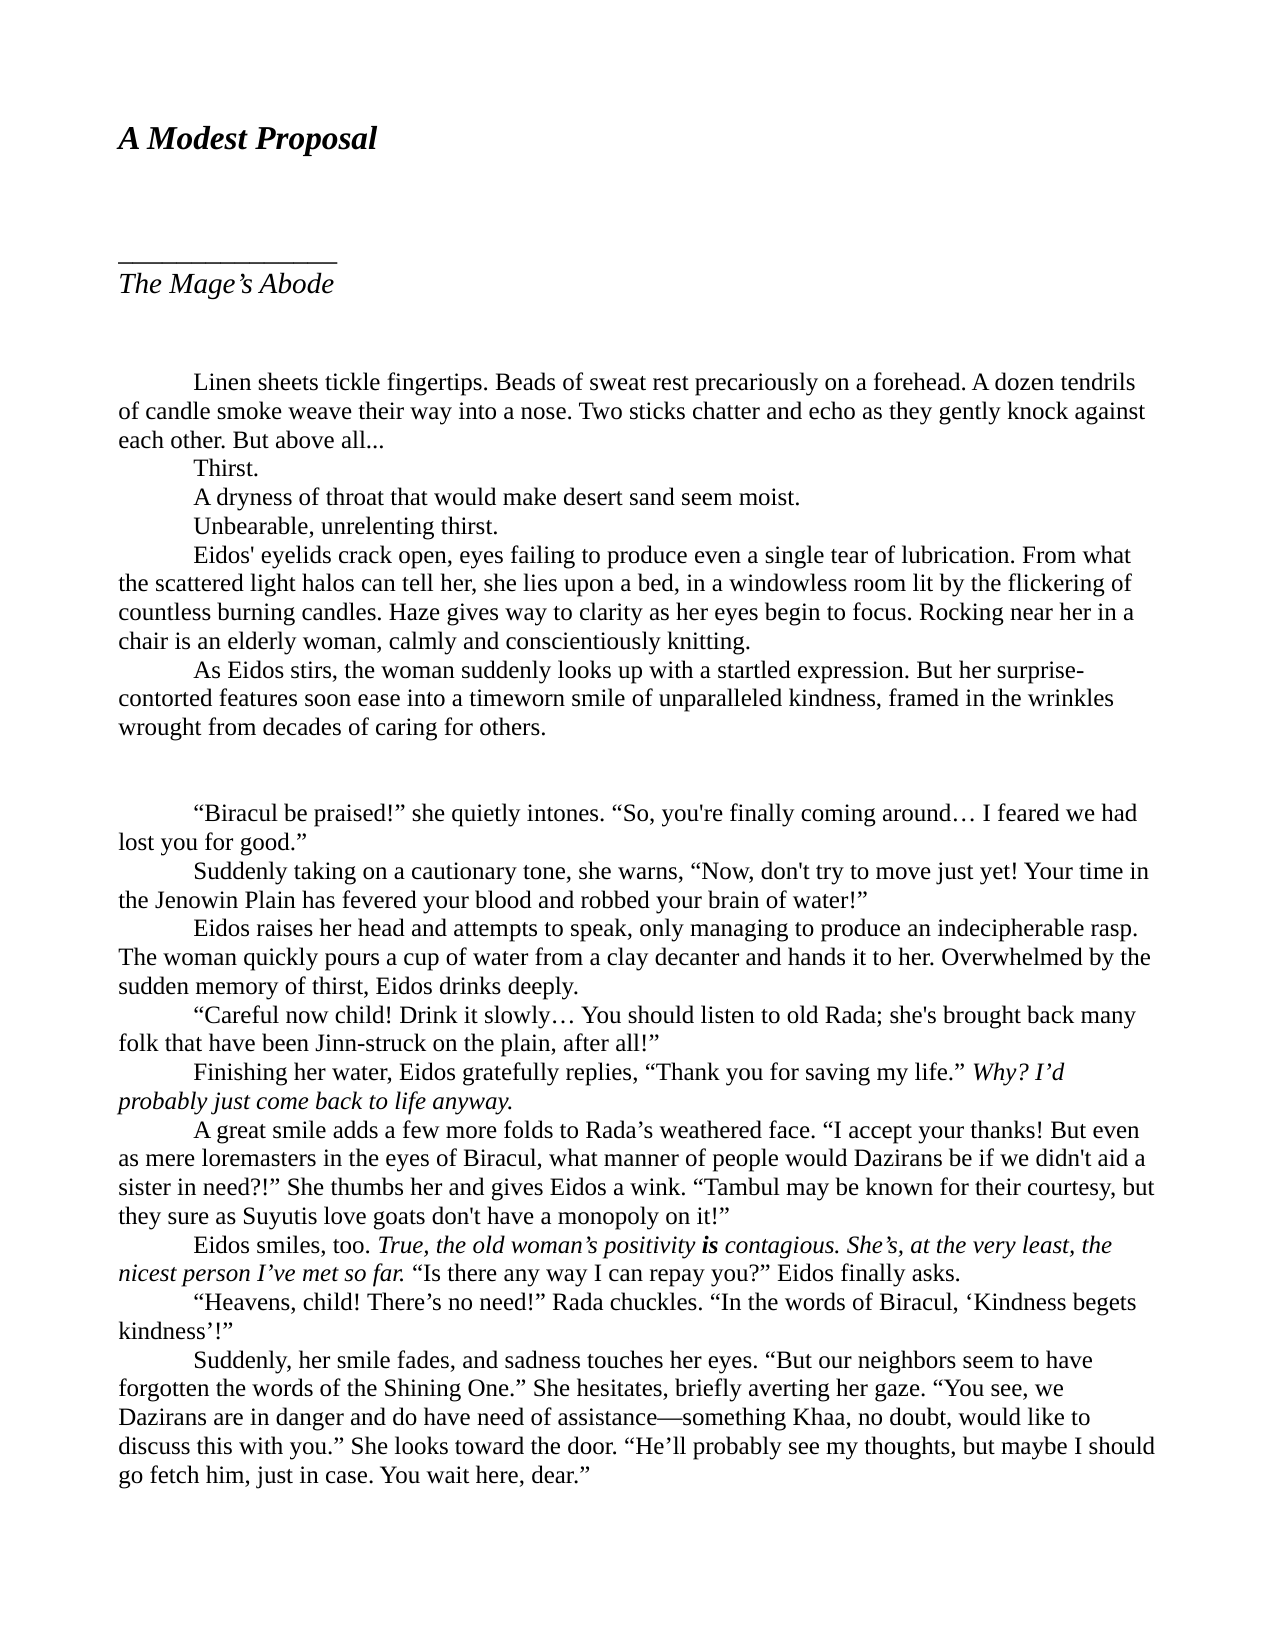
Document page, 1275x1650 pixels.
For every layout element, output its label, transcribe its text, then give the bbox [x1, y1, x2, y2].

text A dryness of throat that would make desert sand seem moist. [118, 482, 1157, 511]
text The Mage’s Abode [118, 267, 1157, 300]
text “Heavens, child! There’s no need!” Rada chuckles. “In the words of Biracul, ‘Kindness begets kindness’!” [118, 1287, 1157, 1345]
text _______________ [118, 233, 1157, 267]
text Suddenly, her smile fades, and sadness touches her eyes. “But our neighbors seem to have forgotten the words of the Shining One.” She hesitates, briefly averting her gaze. “You see, we Dazirans are in danger and do have need of assistance—something Khaa, no doubt, would like to discuss this with you.” She looks toward the door. “He’ll probably see my thoughts, but maybe I should go fetch him, just in case. You wait here, dear.” [118, 1345, 1157, 1488]
text Finishing her water, Eidos gratefully replies, “Thank you for saving my life.” Why? I’d probably just come back to life anyway. [118, 1057, 1157, 1115]
text “Biracul be praised!” she quietly intones. “So, you're finally coming around… I feared we had lost you for good.” [118, 798, 1157, 856]
text “Careful now child! Drink it slowly… You should listen to old Rada; she's brought back many folk that have been Jinn-struck on the plain, after all!” [118, 1000, 1157, 1057]
text Suddenly taking on a cautionary tone, she warns, “Now, don't try to move just yet! Your time in the Jenowin Plain has fevered your blood and robbed your brain of water!” [118, 856, 1157, 913]
text Eidos smiles, too. True, the old woman’s positivity is contagious. She’s, at the very least, the nicest person I’ve met so far. “Is there any way I can repay you?” Eidos finally asks. [118, 1230, 1157, 1287]
text As Eidos stirs, the woman suddenly looks up with a startled expression. But her surprise-contorted features soon ease into a timeworn smile of unparalleled kindness, framed in the wrinkles wrought from decades of caring for others. [118, 655, 1157, 741]
text A Modest Proposal [118, 118, 1157, 156]
text Linen sheets tickle fingertips. Beads of sweat rest precariously on a forehead. A dozen tendrils of candle smoke weave their way into a nose. Two sticks chatter and echo as they gently knock against each other. But above all... [118, 367, 1157, 453]
text Thirst. [118, 453, 1157, 482]
text A great smile adds a few more folds to Rada’s weathered face. “I accept your thanks! But even as mere loremasters in the eyes of Biracul, what manner of people would Dazirans be if we didn't aid a sister in need?!” She thumbs her and gives Eidos a wink. “Tambul may be known for their courtesy, but they sure as Suyutis love goats don't have a monopoly on it!” [118, 1115, 1157, 1230]
text Eidos' eyelids crack open, eyes failing to produce even a single tear of lubrication. From what the scattered light halos can tell her, she lies upon a bed, in a windowless room lit by the flickering of countless burning candles. Haze gives way to clarity as her eyes begin to focus. Rocking near her in a chair is an elderly woman, calmly and conscientiously knitting. [118, 540, 1157, 655]
text Eidos raises her head and attempts to speak, only managing to produce an indecipherable rasp. The woman quickly pours a cup of water from a clay decanter and hands it to her. Overwhelmed by the sudden memory of thirst, Eidos drinks deeply. [118, 913, 1157, 1000]
text Unbearable, unrelenting thirst. [118, 511, 1157, 540]
